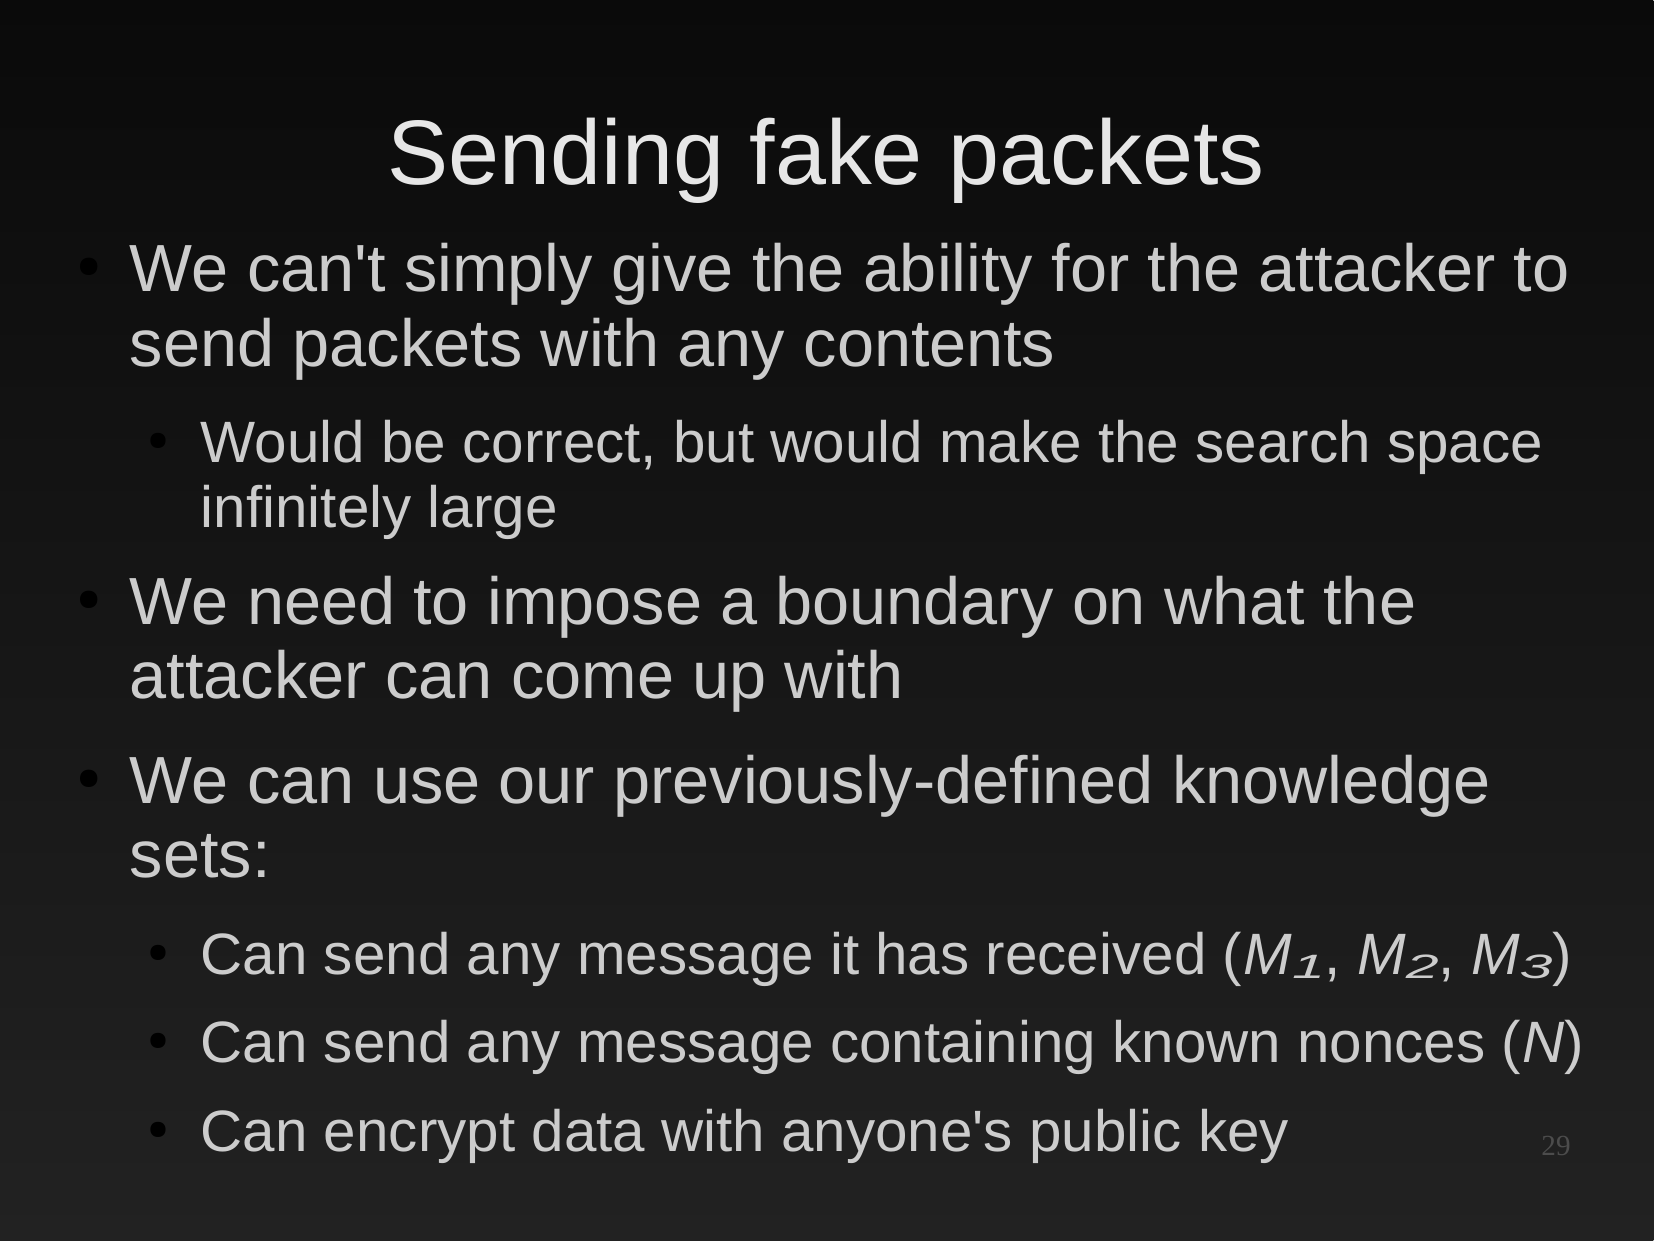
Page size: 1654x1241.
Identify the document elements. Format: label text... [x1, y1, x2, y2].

title Sending fake packets [82, 49, 1571, 231]
list We can't simply give the ability for the attacker to send packets with any contents Would be correct, but would make the search space infinitely large We need to impose a boundary on what the attacker can come up with We can use our previously-defined knowledge sets: Can send any message it has received (M1, M2, M3) Can send any message containing known nonces (N) Can encrypt data with anyone's public key [59, 231, 1595, 1229]
